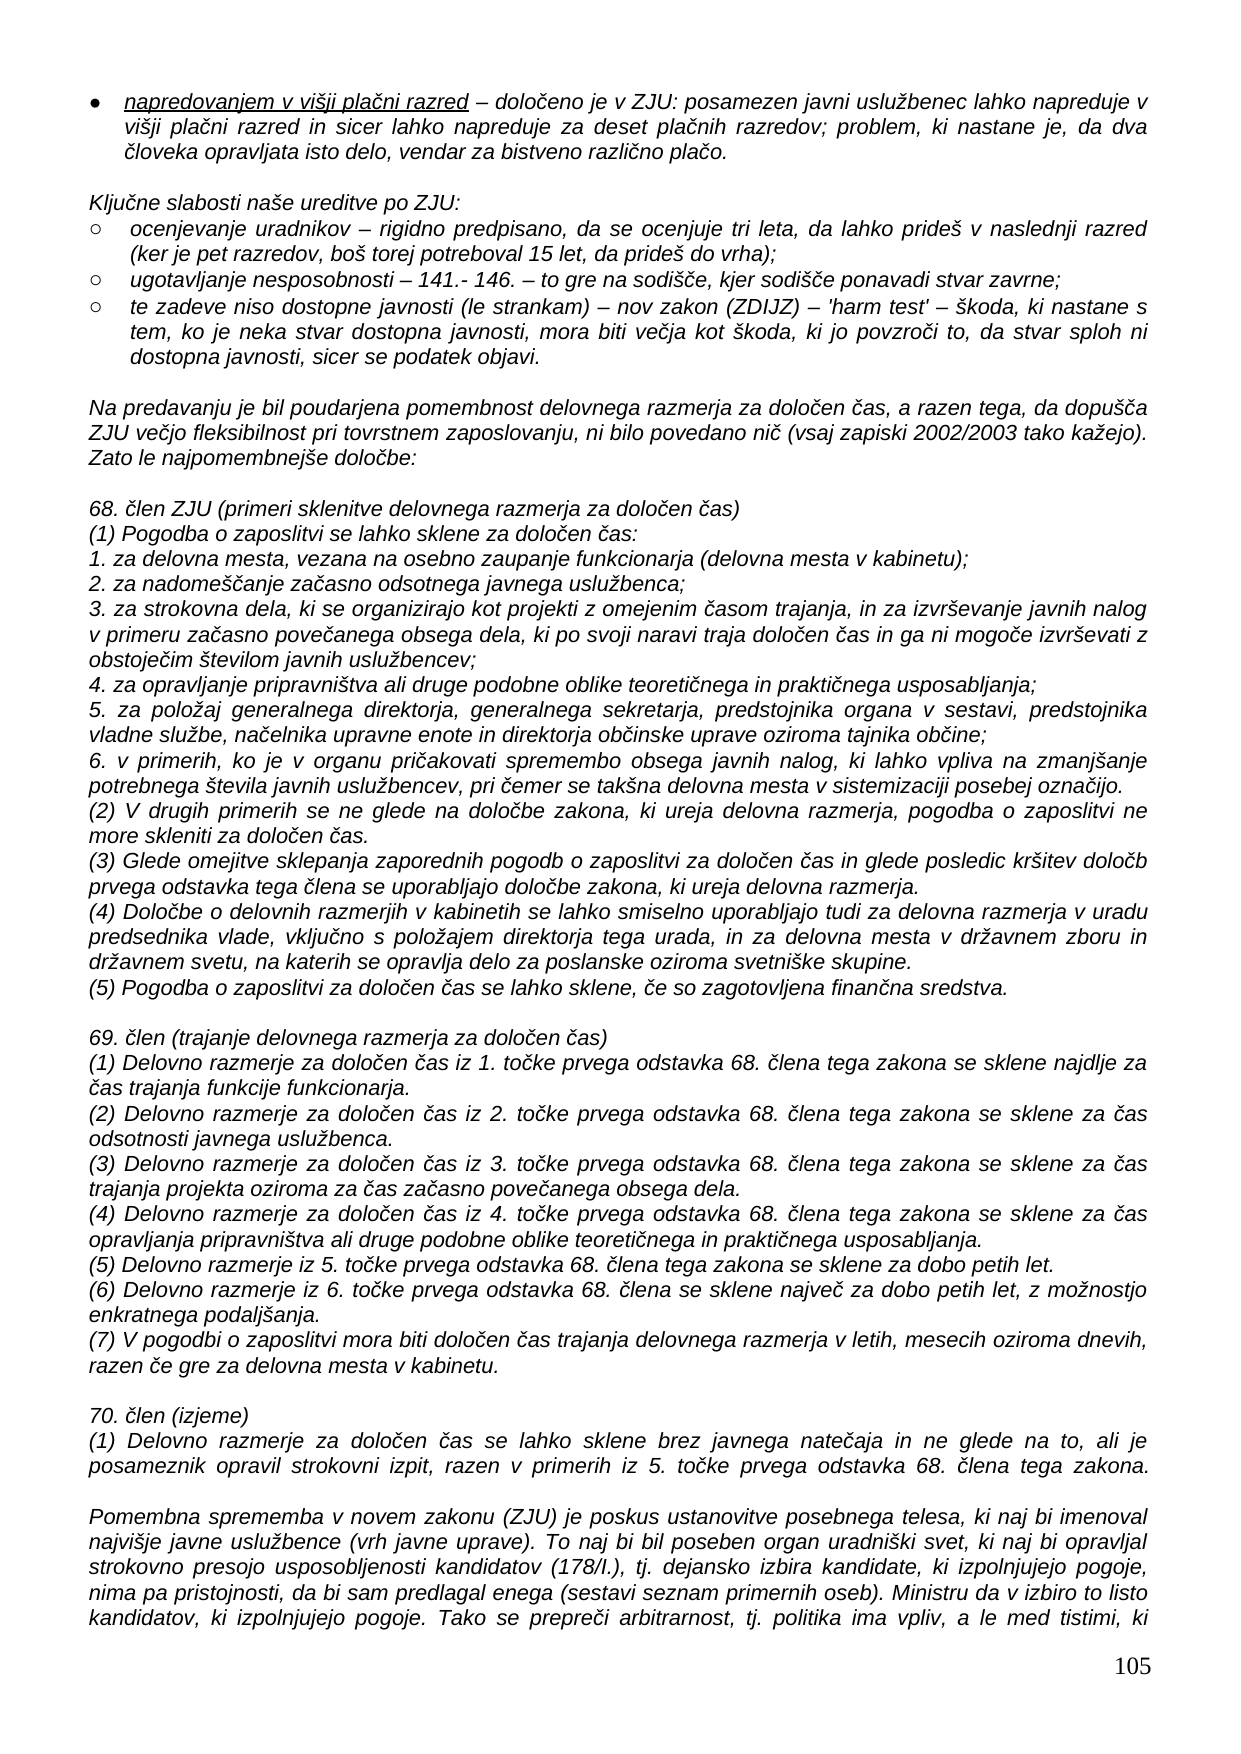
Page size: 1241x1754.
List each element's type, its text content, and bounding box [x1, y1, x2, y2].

text (5) Delovno razmerje iz 5. točke prvega odstavka 68. člena tega zakona se sklene za dobo petih let. [89, 1252, 1152, 1277]
list napredovanjem v višji plačni razred – določeno je v ZJU: posamezen javni uslužbenec lahko napreduje v višji plačni razred in sicer lahko napreduje za deset plačnih razredov; problem, ki nastane je, da dva človeka opravljata isto delo, vendar za bistveno različno plačo. [89, 89, 1152, 164]
text 4. za opravljanje pripravništva ali druge podobne oblike teoretičnega in praktičnega usposabljanja; [89, 672, 1152, 697]
text 69. člen (trajanje delovnega razmerja za določen čas) [89, 1025, 1152, 1050]
text (2) Delovno razmerje za določen čas iz 2. točke prvega odstavka 68. člena tega zakona se sklene za čas odsotnosti javnega uslužbenca. [89, 1100, 1152, 1151]
text 3. za strokovna dela, ki se organizirajo kot projekti z omejenim časom trajanja, in za izvrševanje javnih nalog v primeru začasno povečanega obsega dela, ki po svoji naravi traja določen čas in ga ni mogoče izvrševati z obstoječim številom javnih uslužbencev; [89, 596, 1152, 672]
text (3) Glede omejitve sklepanja zaporednih pogodb o zaposlitvi za določen čas in glede posledic kršitev določb prvega odstavka tega člena se uporabljajo določbe zakona, ki ureja delovna razmerja. [89, 848, 1152, 899]
text 1. za delovna mesta, vezana na osebno zaupanje funkcionarja (delovna mesta v kabinetu); [89, 546, 1152, 571]
text 68. člen ZJU (primeri sklenitve delovnega razmerja za določen čas) [89, 495, 1152, 521]
text Na predavanju je bil poudarjena pomembnost delovnega razmerja za določen čas, a razen tega, da dopušča ZJU večjo fleksibilnost pri tovrstnem zaposlovanju, ni bilo povedano nič (vsaj zapiski 2002/2003 tako kažejo). Zato le najpomembnejše določbe: [89, 394, 1152, 470]
text (4) Določbe o delovnih razmerjih v kabinetih se lahko smiselno uporabljajo tudi za delovna razmerja v uradu predsednika vlade, vključno s položajem direktorja tega urada, in za delovna mesta v državnem zboru in državnem svetu, na katerih se opravlja delo za poslanske oziroma svetniške skupine. [89, 899, 1152, 974]
text 5. za položaj generalnega direktorja, generalnega sekretarja, predstojnika organa v sestavi, predstojnika vladne službe, načelnika upravne enote in direktorja občinske uprave oziroma tajnika občine; [89, 697, 1152, 747]
list ugotavljanje nesposobnosti – 141.- 146. – to gre na sodišče, kjer sodišče ponavadi stvar zavrne; [89, 266, 1152, 293]
text (1) Delovno razmerje za določen čas se lahko sklene brez javnega natečaja in ne glede na to, ali je posameznik opravil strokovni izpit, razen v primerih iz 5. točke prvega odstavka 68. člena tega zakona. Pomembna sprememba v novem zakonu (ZJU) je poskus ustanovitve posebnega telesa, ki naj bi imenoval najvišje javne uslužbence (vrh javne uprave). To naj bi bil poseben organ uradniški svet, ki naj bi opravljal strokovno presojo usposobljenosti kandidatov (178/I.), tj. dejansko izbira kandidate, ki izpolnjujejo pogoje, nima pa pristojnosti, da bi sam predlagal enega (sestavi seznam primernih oseb). Ministru da v izbiro to listo kandidatov, ki izpolnjujejo pogoje. Tako se prepreči arbitrarnost, tj. politika ima vpliv, a le med tistimi, ki [89, 1428, 1152, 1630]
text (5) Pogodba o zaposlitvi za določen čas se lahko sklene, če so zagotovljena finančna sredstva. [89, 974, 1152, 999]
text 2. za nadomeščanje začasno odsotnega javnega uslužbenca; [89, 571, 1152, 596]
text (3) Delovno razmerje za določen čas iz 3. točke prvega odstavka 68. člena tega zakona se sklene za čas trajanja projekta oziroma za čas začasno povečanega obsega dela. [89, 1151, 1152, 1201]
text 70. člen (izjeme) [89, 1403, 1152, 1428]
text (1) Pogodba o zaposlitvi se lahko sklene za določen čas: [89, 521, 1152, 546]
text (4) Delovno razmerje za določen čas iz 4. točke prvega odstavka 68. člena tega zakona se sklene za čas opravljanja pripravništva ali druge podobne oblike teoretičnega in praktičnega usposabljanja. [89, 1201, 1152, 1252]
list te zadeve niso dostopne javnosti (le strankam) – nov zakon (ZDIJZ) – 'harm test' – škoda, ki nastane s tem, ko je neka stvar dostopna javnosti, mora biti večja kot škoda, ki jo povzroči to, da stvar sploh ni dostopna javnosti, sicer se podatek objavi. [89, 293, 1152, 369]
text (2) V drugih primerih se ne glede na določbe zakona, ki ureja delovna razmerja, pogodba o zaposlitvi ne more skleniti za določen čas. [89, 798, 1152, 848]
text (6) Delovno razmerje iz 6. točke prvega odstavka 68. člena se sklene največ za dobo petih let, z možnostjo enkratnega podaljšanja. [89, 1277, 1152, 1327]
text 6. v primerih, ko je v organu pričakovati spremembo obsega javnih nalog, ki lahko vpliva na zmanjšanje potrebnega števila javnih uslužbencev, pri čemer se takšna delovna mesta v sistemizaciji posebej označijo. [89, 747, 1152, 798]
text (1) Delovno razmerje za določen čas iz 1. točke prvega odstavka 68. člena tega zakona se sklene najdlje za čas trajanja funkcije funkcionarja. [89, 1050, 1152, 1100]
text (7) V pogodbi o zaposlitvi mora biti določen čas trajanja delovnega razmerja v letih, mesecih oziroma dnevih, razen če gre za delovna mesta v kabinetu. [89, 1327, 1152, 1378]
text Ključne slabosti naše ureditve po ZJU: [89, 189, 1152, 215]
list ocenjevanje uradnikov – rigidno predpisano, da se ocenjuje tri leta, da lahko prideš v naslednji razred (ker je pet razredov, boš torej potreboval 15 let, da prideš do vrha); [89, 215, 1152, 266]
